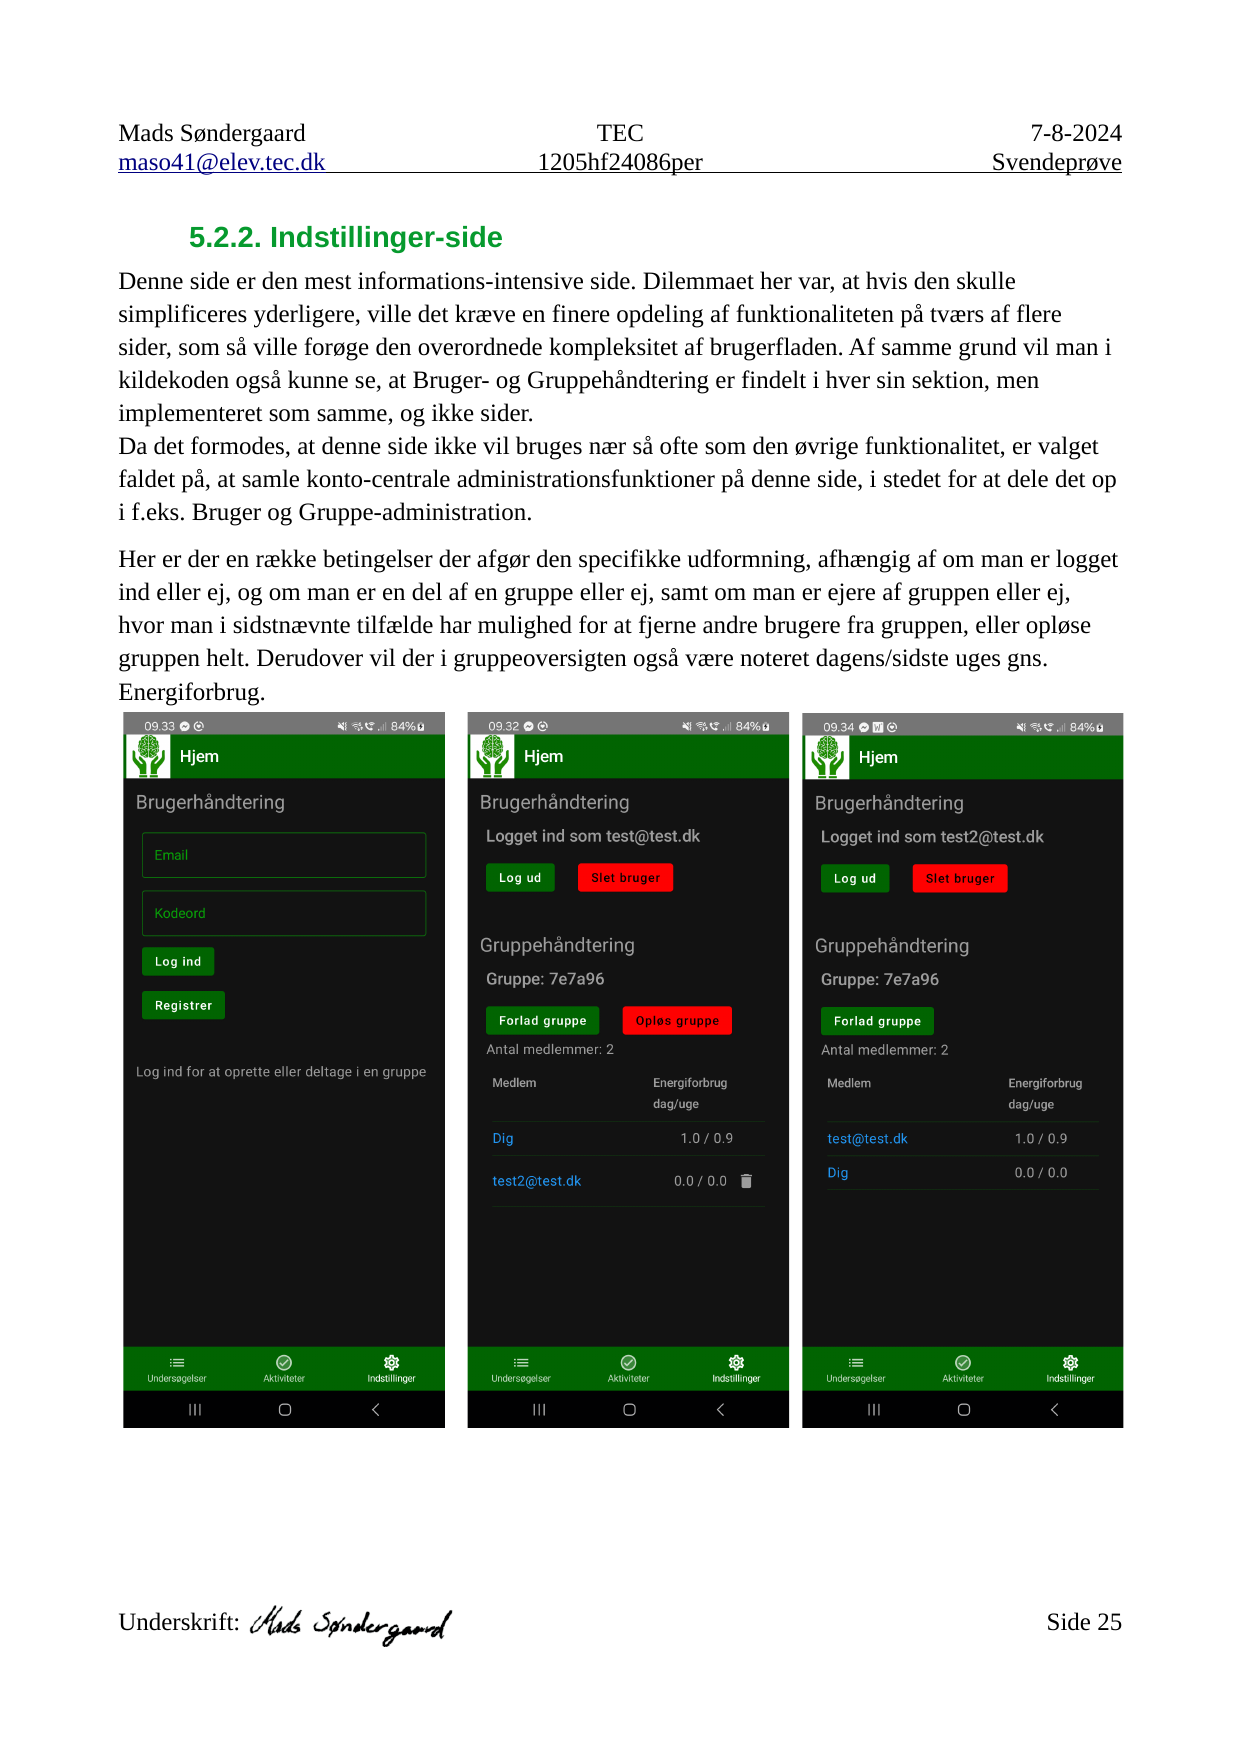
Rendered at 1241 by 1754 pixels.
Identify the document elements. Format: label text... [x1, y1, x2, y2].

text Her er der en række betingelser der afgør den specifikke udformning, afhængig af om man er logget ind eller ej, og om man er en del af en gruppe eller ej, samt om man er ejere af gruppen eller ej, hvor man i sidstnævnte tilfælde har mulighed for at fjerne andre brugere fra gruppen, eller opløse gruppen helt. Derudover vil der i gruppeoversigten også være noteret dagens/sidste uges gns. Energiforbrug. [118, 544, 1122, 705]
picture [802, 713, 1124, 1428]
picture [244, 1600, 458, 1647]
subtitle 5.2.2. Indstillinger-side [118, 220, 1122, 253]
picture [467, 712, 790, 1428]
picture [123, 712, 445, 1428]
text Denne side er den mest informations-intensive side. Dilemmaet her var, at hvis den skulle simplificeres yderligere, ville det kræve en finere opdeling af funktionaliteten på tværs af flere sider, som så ville forøge den overordnede kompleksitet af brugerfladen. Af samme grund vil man i kildekoden også kunne se, at Bruger- og Gruppehåndtering er findelt i hver sin sektion, men implementeret som samme, og ikke sider. Da det formodes, at denne side ikke vil bruges nær så ofte som den øvrige funktionalitet, er valget faldet på, at samle konto-centrale administrationsfunktioner på denne side, i stedet for at dele det op i f.eks. Bruger og Gruppe-administration. [118, 266, 1122, 526]
